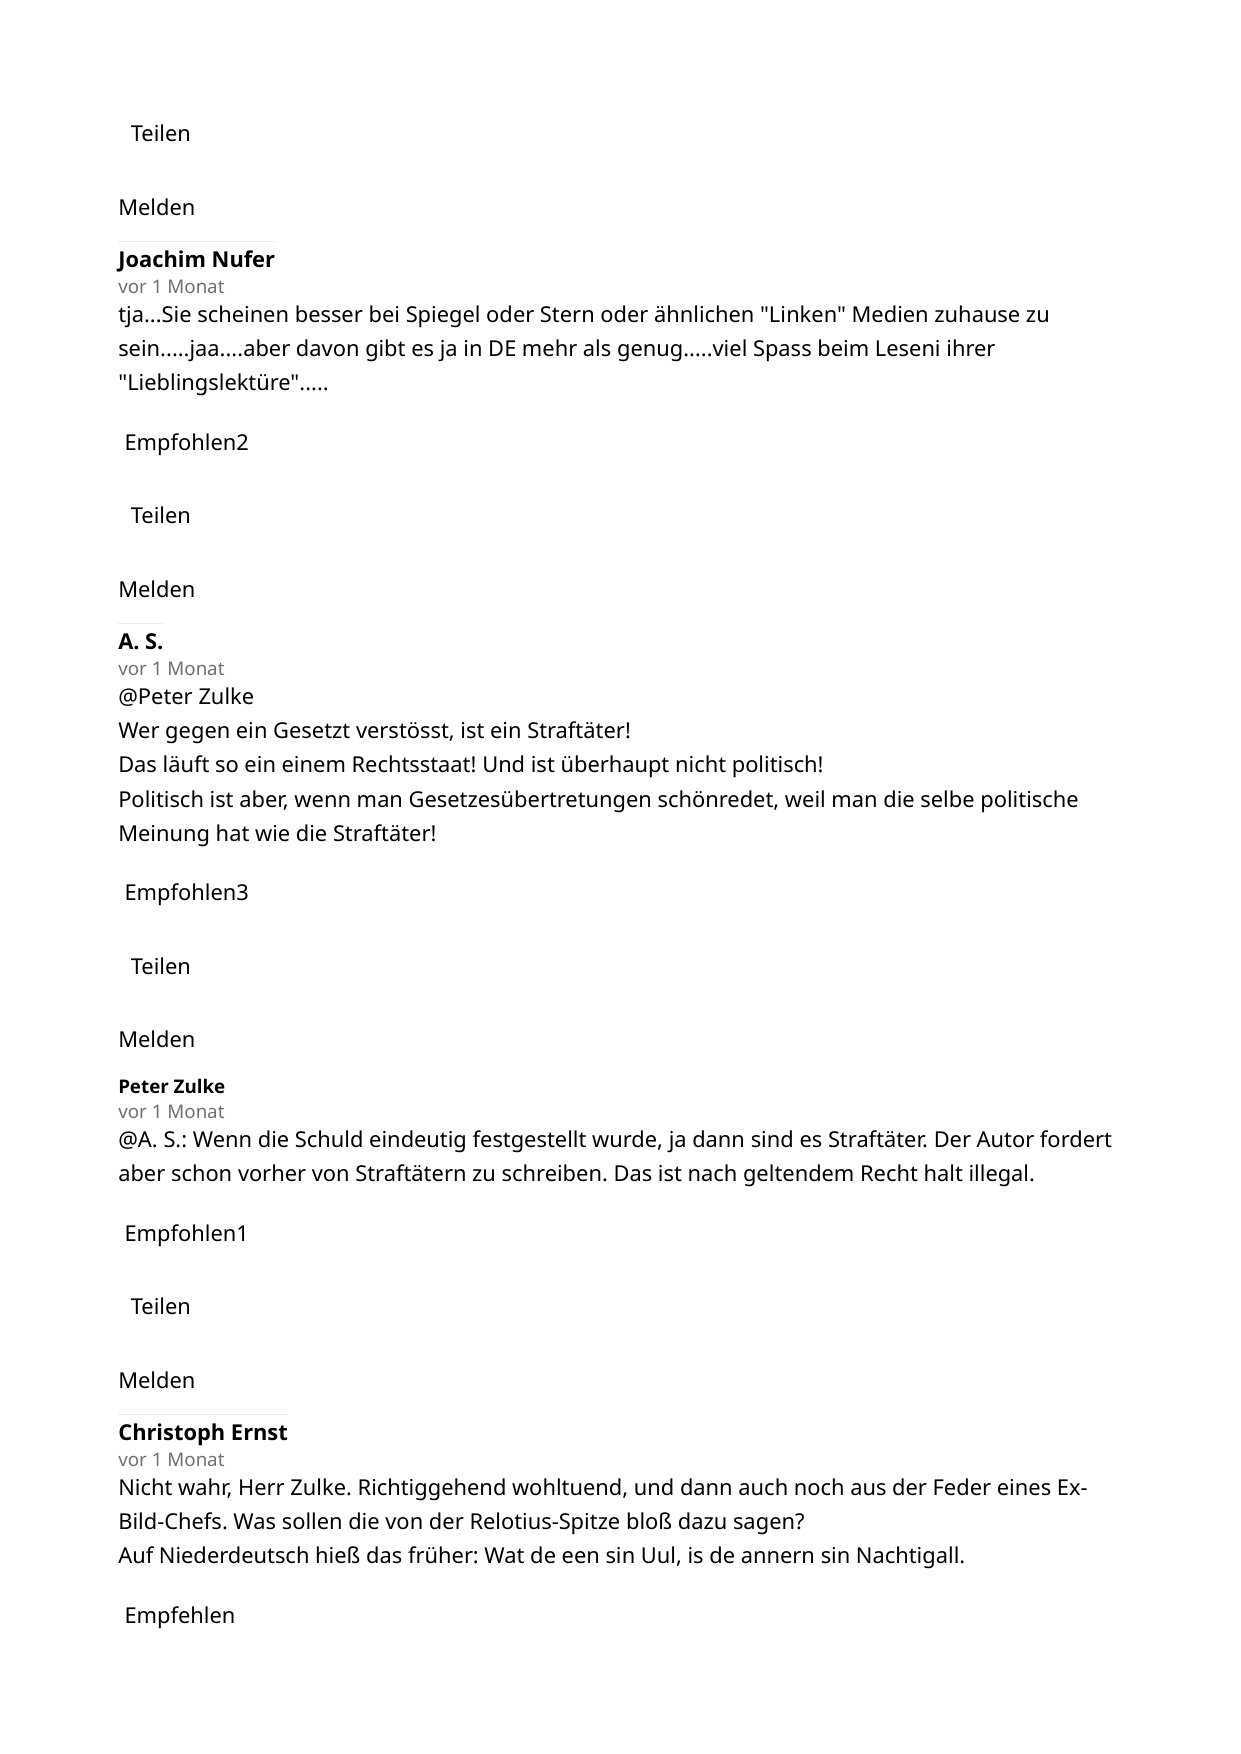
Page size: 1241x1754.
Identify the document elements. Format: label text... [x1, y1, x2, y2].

text @A. S.: Wenn die Schuld eindeutig festgestellt wurde, ja dann sind es Straftäter. Der Autor fordert aber schon vorher von Straftätern zu schreiben. Das ist nach geltendem Recht halt illegal. [118, 1124, 1122, 1188]
text vor 1 Monat [118, 1099, 1122, 1124]
text Melden [118, 1024, 1122, 1054]
text Nicht wahr, Herr Zulke. Richtiggehend wohltuend, und dann auch noch aus der Feder eines Ex-Bild-Chefs. Was sollen die von der Relotius-Spitze bloß dazu sagen? Auf Niederdeutsch hieß das früher: Wat de een sin Uul, is de annern sin Nachtigall. [118, 1472, 1122, 1570]
text Empfohlen3 [124, 877, 1122, 907]
text Empfohlen1 [124, 1217, 1122, 1247]
text Empfehlen [124, 1599, 1122, 1629]
text vor 1 Monat [118, 1447, 1122, 1472]
text Teilen [131, 951, 1122, 980]
text Melden [118, 192, 1122, 222]
text Teilen [131, 1291, 1122, 1321]
text Melden [118, 1365, 1122, 1395]
text @Peter Zulke Wer gegen ein Gesetzt verstösst, ist ein Straftäter! Das läuft so ein einem Rechtsstaat! Und ist überhaupt nicht politisch! Politisch ist aber, wenn man Gesetzesübertretungen schönredet, weil man die selbe politische Meinung hat wie die Straftäter! [118, 681, 1122, 847]
text vor 1 Monat [118, 656, 1122, 681]
text vor 1 Monat [118, 273, 1122, 299]
text Peter Zulke [118, 1073, 1109, 1099]
text tja...Sie scheinen besser bei Spiegel oder Stern oder ähnlichen "Linken" Medien zuhause zu sein.....jaa....aber davon gibt es ja in DE mehr als genug.....viel Spass beim Leseni ihrer "Lieblingslektüre"..... [118, 299, 1122, 397]
text Teilen [131, 118, 1122, 148]
text Melden [118, 574, 1122, 604]
text Teilen [131, 500, 1122, 530]
text A. S. [118, 623, 1109, 656]
text Empfohlen2 [124, 426, 1122, 456]
text Joachim Nufer [118, 241, 1109, 273]
text Christoph Ernst [118, 1414, 1109, 1447]
